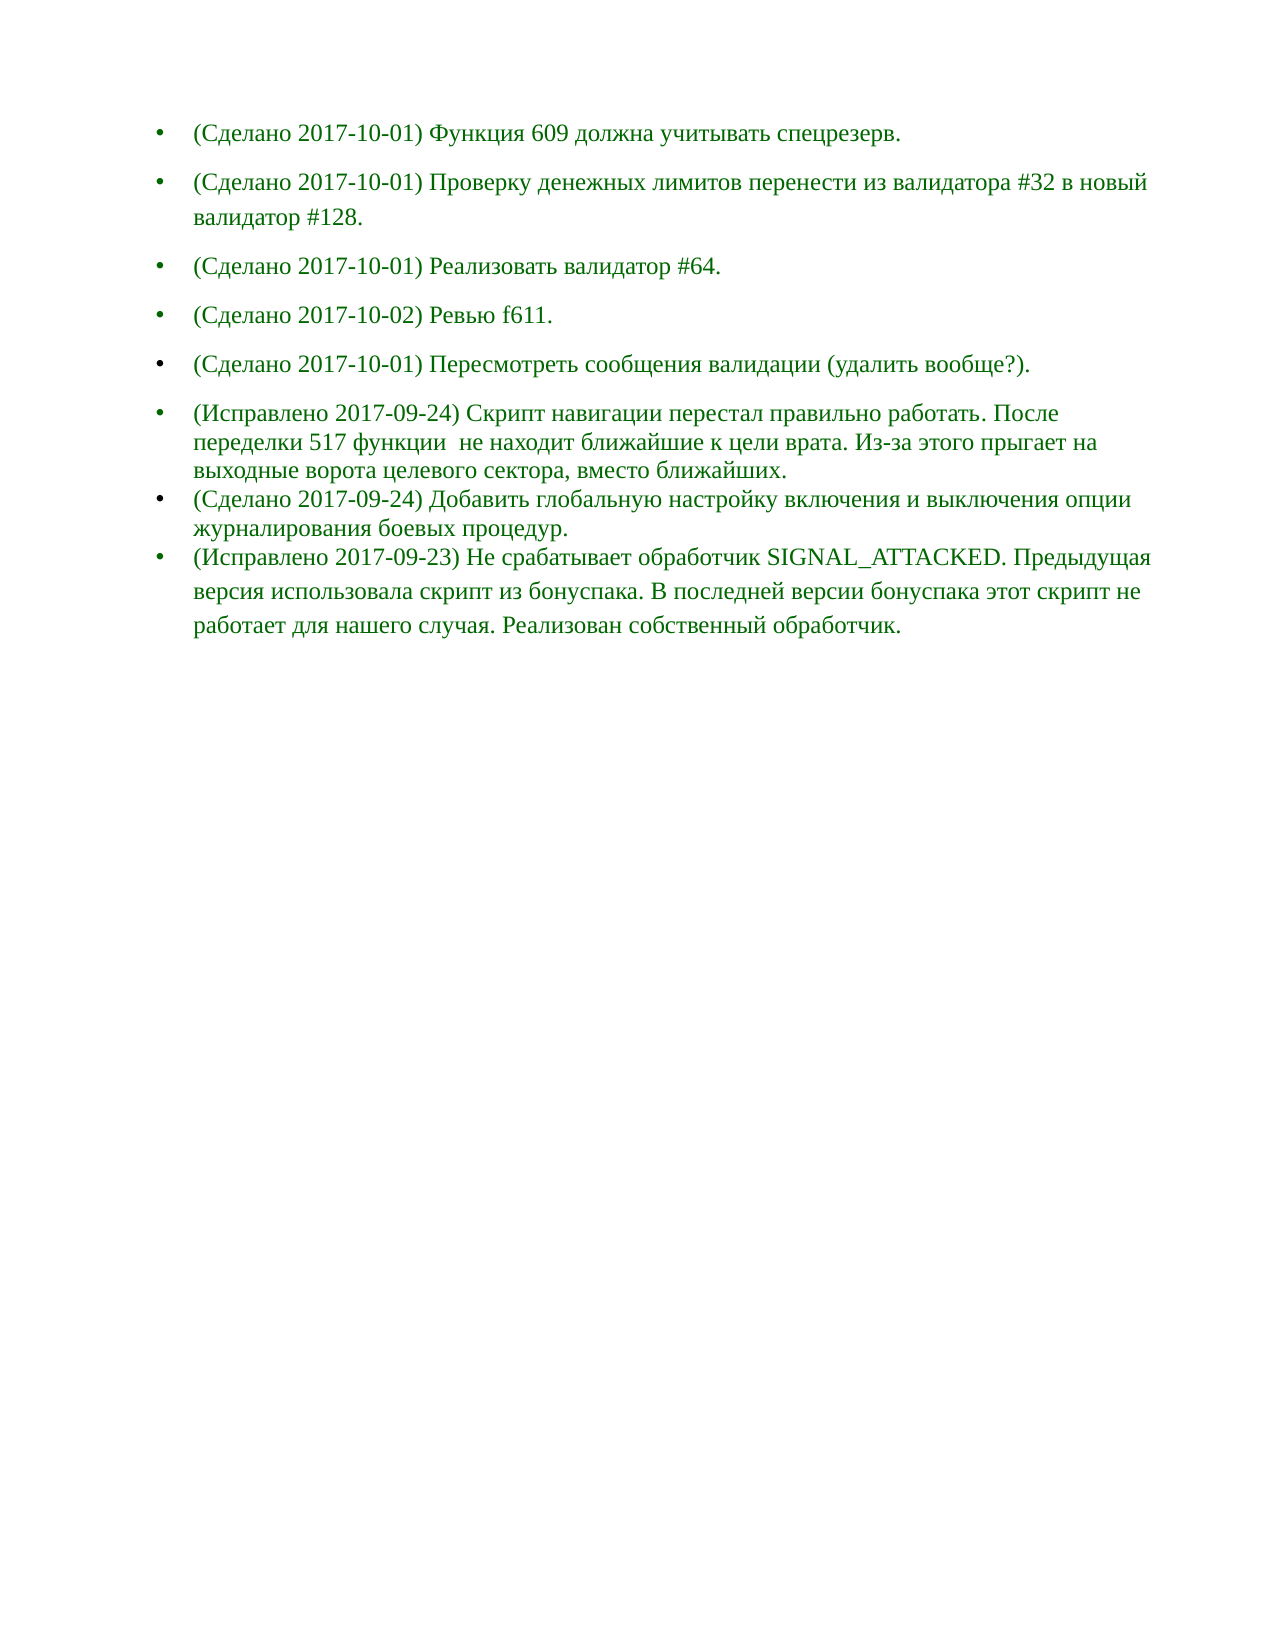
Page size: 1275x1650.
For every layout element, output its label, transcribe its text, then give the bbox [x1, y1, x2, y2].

list (Сделано 2017-10-01) Пересмотреть сообщения валидации (удалить вообще?). [156, 349, 1157, 378]
list (Сделано 2017-09-24) Добавить глобальную настройку включения и выключения опции журналирования боевых процедур. [156, 484, 1157, 542]
list (Сделано 2017-10-01) Функция 609 должна учитывать спецрезерв. [156, 118, 1157, 147]
list (Сделано 2017-10-01) Реализовать валидатор #64. [156, 251, 1157, 279]
list (Сделано 2017-10-02) Ревью f611. [156, 300, 1157, 328]
list (Исправлено 2017-09-23) Не срабатывает обработчик SIGNAL_ATTACKED. Предыдущая версия использовала скрипт из бонуспака. В последней версии бонуспака этот скрипт не работает для нашего случая. Реализован собственный обработчик. [156, 542, 1157, 639]
list (Исправлено 2017-09-24) Скрипт навигации перестал правильно работать. После переделки 517 функции не находит ближайшие к цели врата. Из-за этого прыгает на выходные ворота целевого сектора, вместо ближайших. [156, 398, 1157, 484]
list (Сделано 2017-10-01) Проверку денежных лимитов перенести из валидатора #32 в новый валидатор #128. [156, 167, 1157, 230]
